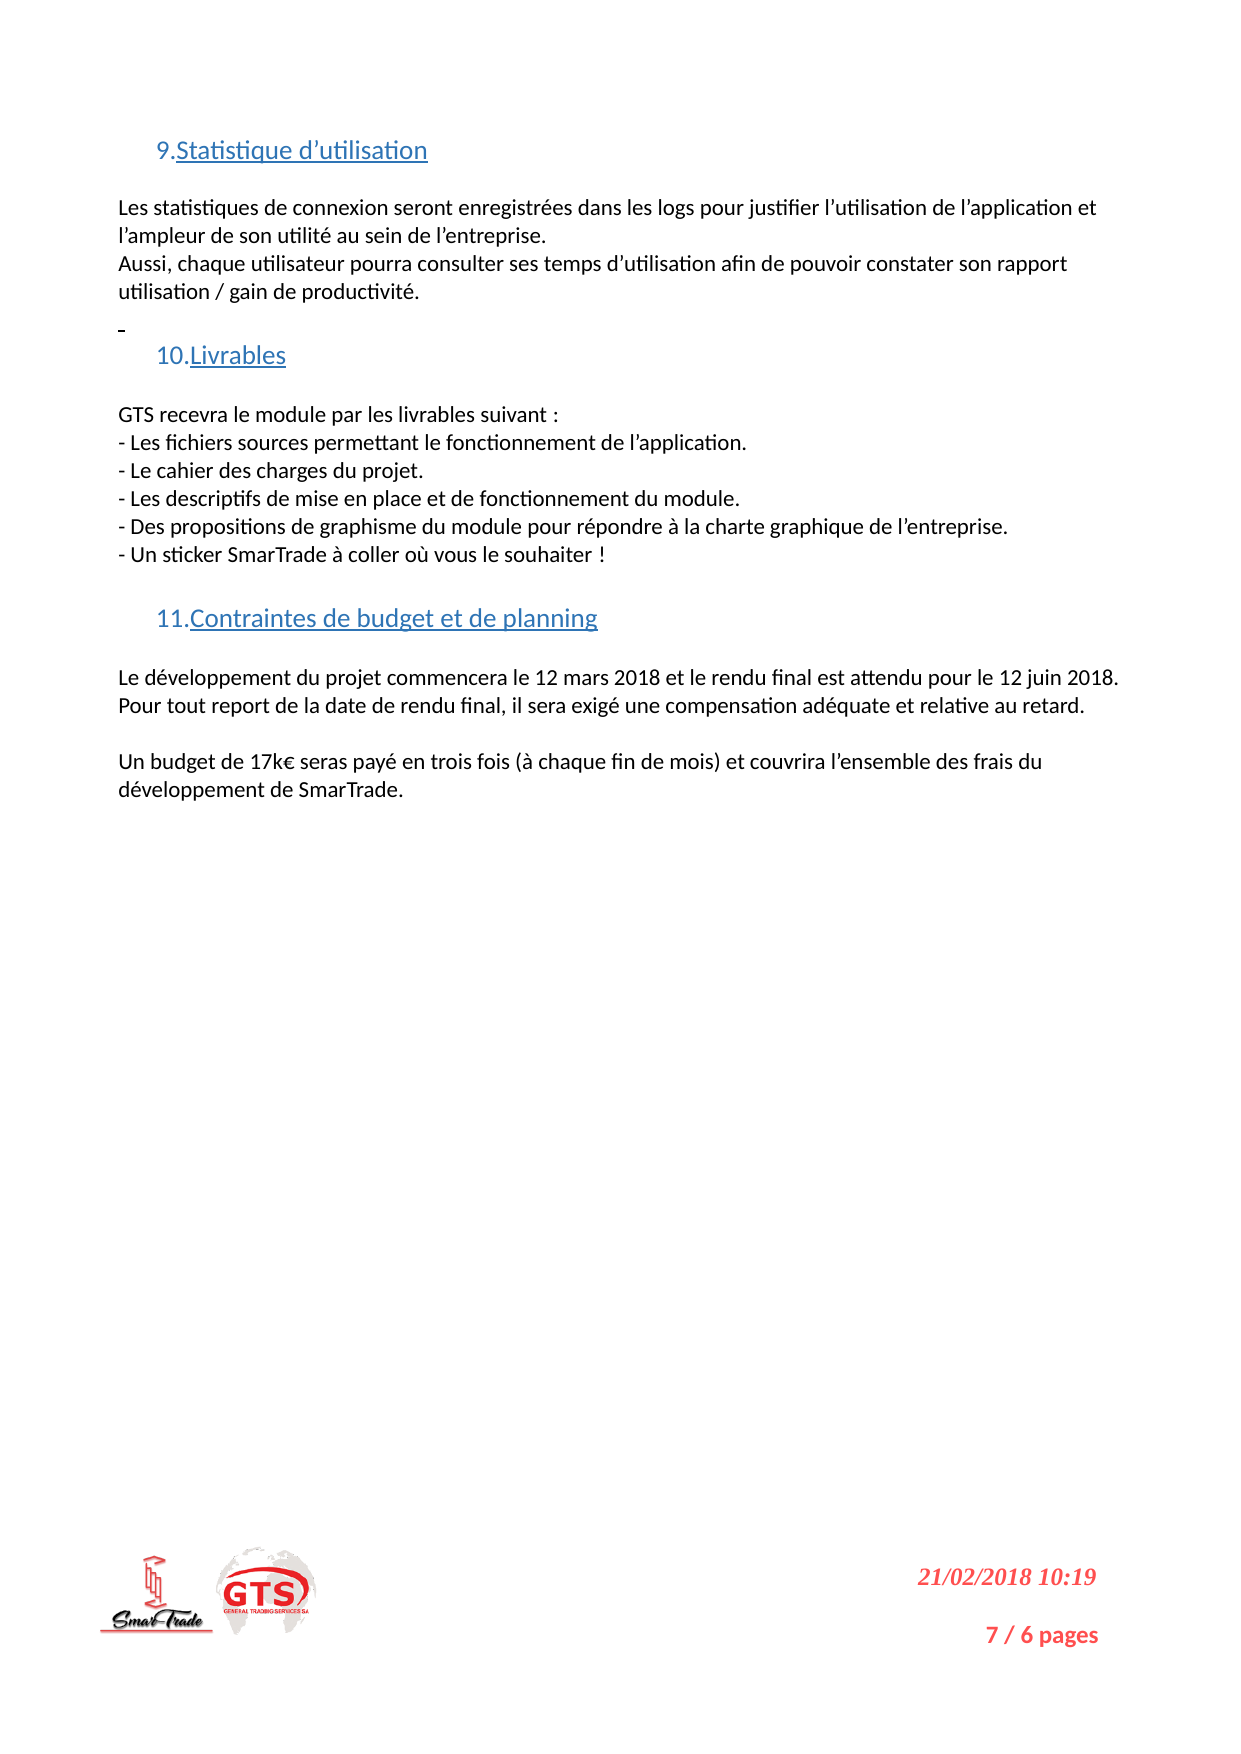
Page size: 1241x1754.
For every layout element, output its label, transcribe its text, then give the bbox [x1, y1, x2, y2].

text Aussi, chaque utilisateur pourra consulter ses temps d’utilisation afin de pouvoir constater son rapport utilisation / gain de productivité. [118, 249, 1122, 305]
text Les statistiques de connexion seront enregistrées dans les logs pour justifier l’utilisation de l’application et l’ampleur de son utilité au sein de l’entreprise. [118, 193, 1122, 249]
text - Les fichiers sources permettant le fonctionnement de l’application. [118, 428, 1122, 456]
text - Les descriptifs de mise en place et de fonctionnement du module. [118, 484, 1122, 512]
subtitle Livrables [156, 338, 1122, 371]
text - Des propositions de graphisme du module pour répondre à la charte graphique de l’entreprise. [118, 512, 1122, 540]
text - Le cahier des charges du projet. [118, 456, 1122, 484]
text Pour tout report de la date de rendu final, il sera exigé une compensation adéquate et relative au retard. [118, 691, 1122, 719]
subtitle Contraintes de budget et de planning [156, 601, 1122, 634]
subtitle Statistique d’utilisation [156, 133, 1122, 166]
text Le développement du projet commencera le 12 mars 2018 et le rendu final est attendu pour le 12 juin 2018. [118, 663, 1122, 691]
text - Un sticker SmarTrade à coller où vous le souhaiter ! [118, 540, 1122, 568]
text Un budget de 17k€ seras payé en trois fois (à chaque fin de mois) et couvrira l’ensemble des frais du développement de SmarTrade. [118, 747, 1122, 803]
picture [96, 1542, 327, 1635]
text GTS recevra le module par les livrables suivant : [118, 400, 1122, 428]
